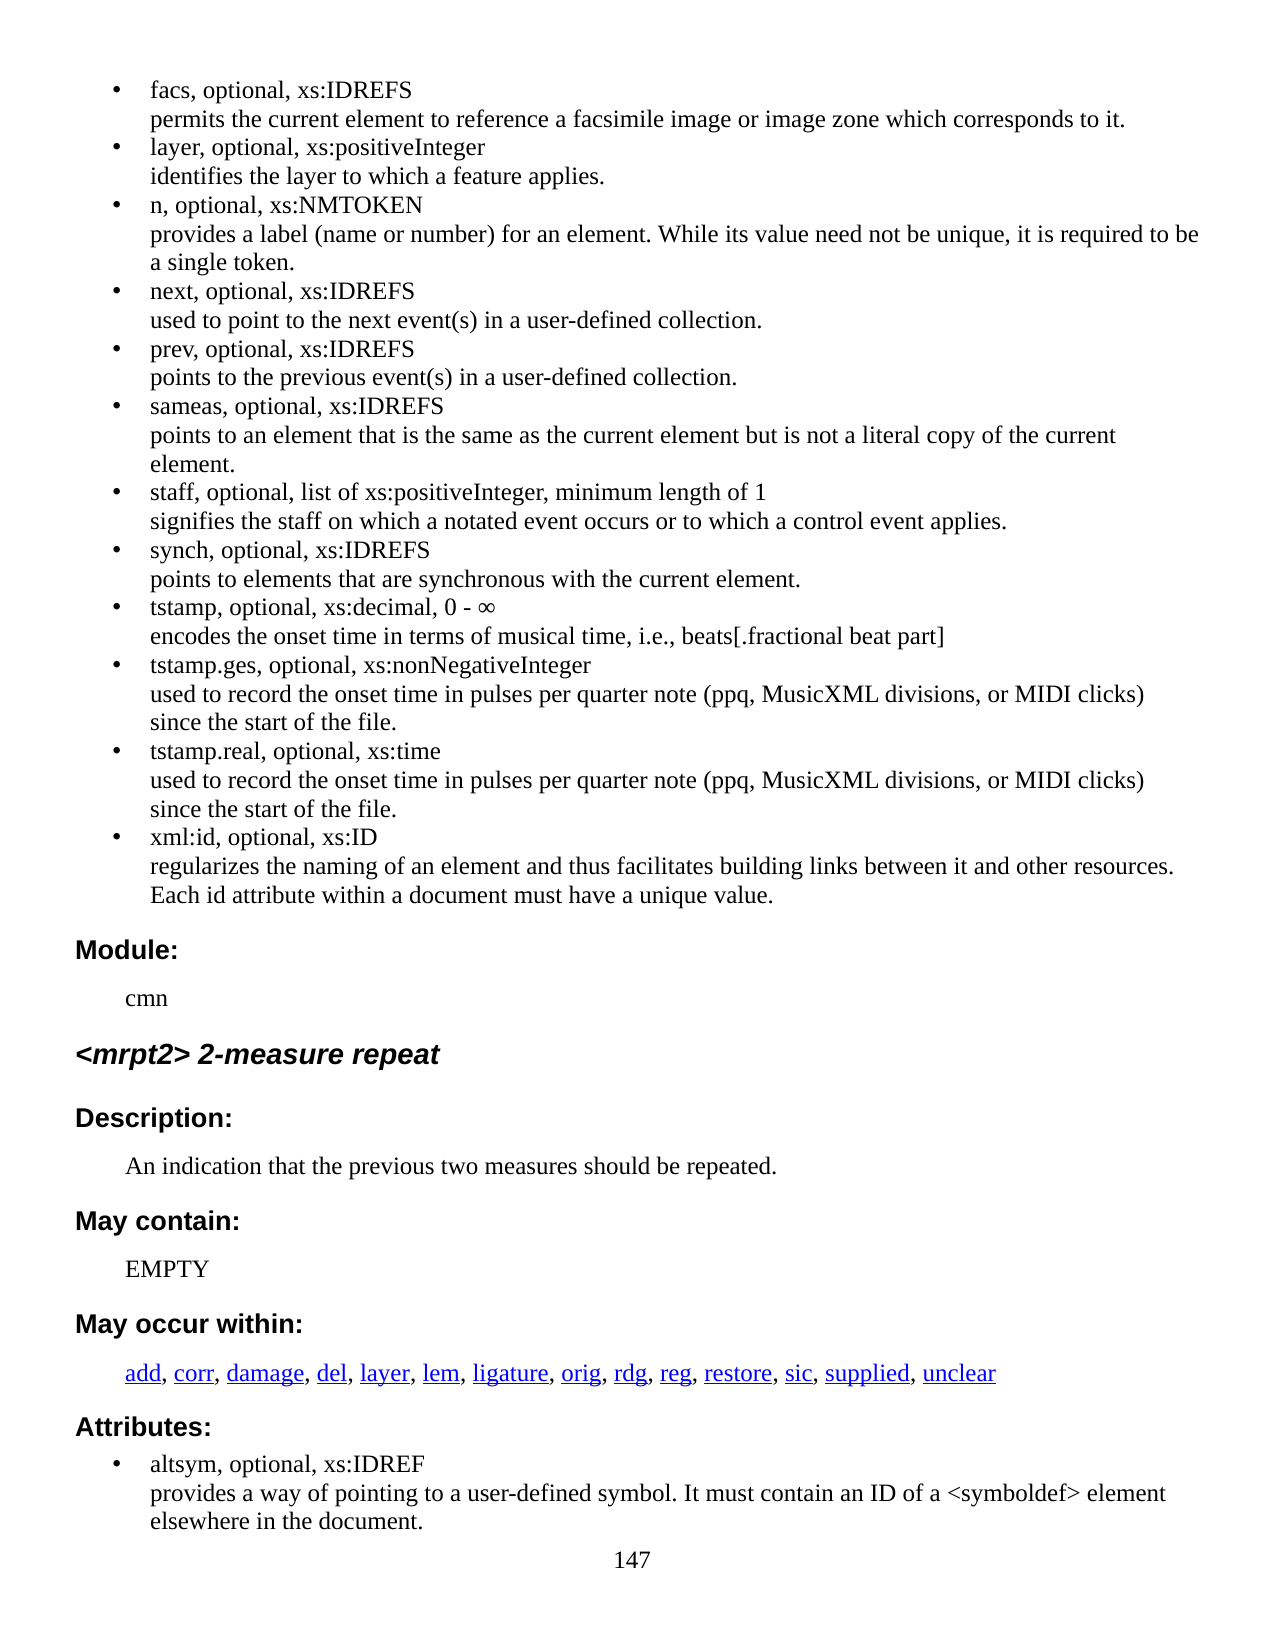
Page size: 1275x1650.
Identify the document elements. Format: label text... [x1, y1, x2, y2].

list prev, optional, xs:IDREFS points to the previous event(s) in a user-defined collection. [112, 334, 1200, 391]
list tstamp.real, optional, xs:time used to record the onset time in pulses per quarter note (ppq, MusicXML divisions, or MIDI clicks) since the start of the file. [112, 736, 1200, 822]
list staff, optional, list of xs:positiveInteger, minimum length of 1 signifies the staff on which a notated event occurs or to which a control event applies. [112, 477, 1200, 535]
list facs, optional, xs:IDREFS permits the current element to reference a facsimile image or image zone which corresponds to it. [112, 75, 1200, 132]
text cmn [75, 983, 1200, 1012]
list altsym, optional, xs:IDREF provides a way of pointing to a user-defined symbol. It must contain an ID of a <symboldef> element elsewhere in the document. [112, 1449, 1200, 1535]
subtitle Module: [75, 934, 1200, 965]
list tstamp.ges, optional, xs:nonNegativeInteger used to record the onset time in pulses per quarter note (ppq, MusicXML divisions, or MIDI clicks) since the start of the file. [112, 650, 1200, 736]
subtitle <mrpt2> 2-measure repeat [75, 1037, 1200, 1071]
list tstamp, optional, xs:decimal, 0 - ∞ encodes the onset time in terms of musical time, i.e., beats[.fractional beat part] [112, 592, 1200, 650]
list next, optional, xs:IDREFS used to point to the next event(s) in a user-defined collection. [112, 276, 1200, 334]
text add, corr, damage, del, layer, lem, ligature, orig, rdg, reg, restore, sic, supplied, unclear [75, 1358, 1200, 1386]
list layer, optional, xs:positiveInteger identifies the layer to which a feature applies. [112, 132, 1200, 190]
text An indication that the previous two measures should be repeated. [75, 1151, 1200, 1180]
subtitle Description: [75, 1102, 1200, 1133]
list n, optional, xs:NMTOKEN provides a label (name or number) for an element. While its value need not be unique, it is required to be a single token. [112, 190, 1200, 276]
list xml:id, optional, xs:ID regularizes the naming of an element and thus facilitates building links between it and other resources. Each id attribute within a document must have a unique value. [112, 822, 1200, 909]
list synch, optional, xs:IDREFS points to elements that are synchronous with the current element. [112, 535, 1200, 592]
subtitle May occur within: [75, 1308, 1200, 1339]
text EMPTY [75, 1254, 1200, 1283]
subtitle May contain: [75, 1205, 1200, 1236]
subtitle Attributes: [75, 1411, 1200, 1443]
list sameas, optional, xs:IDREFS points to an element that is the same as the current element but is not a literal copy of the current element. [112, 391, 1200, 477]
